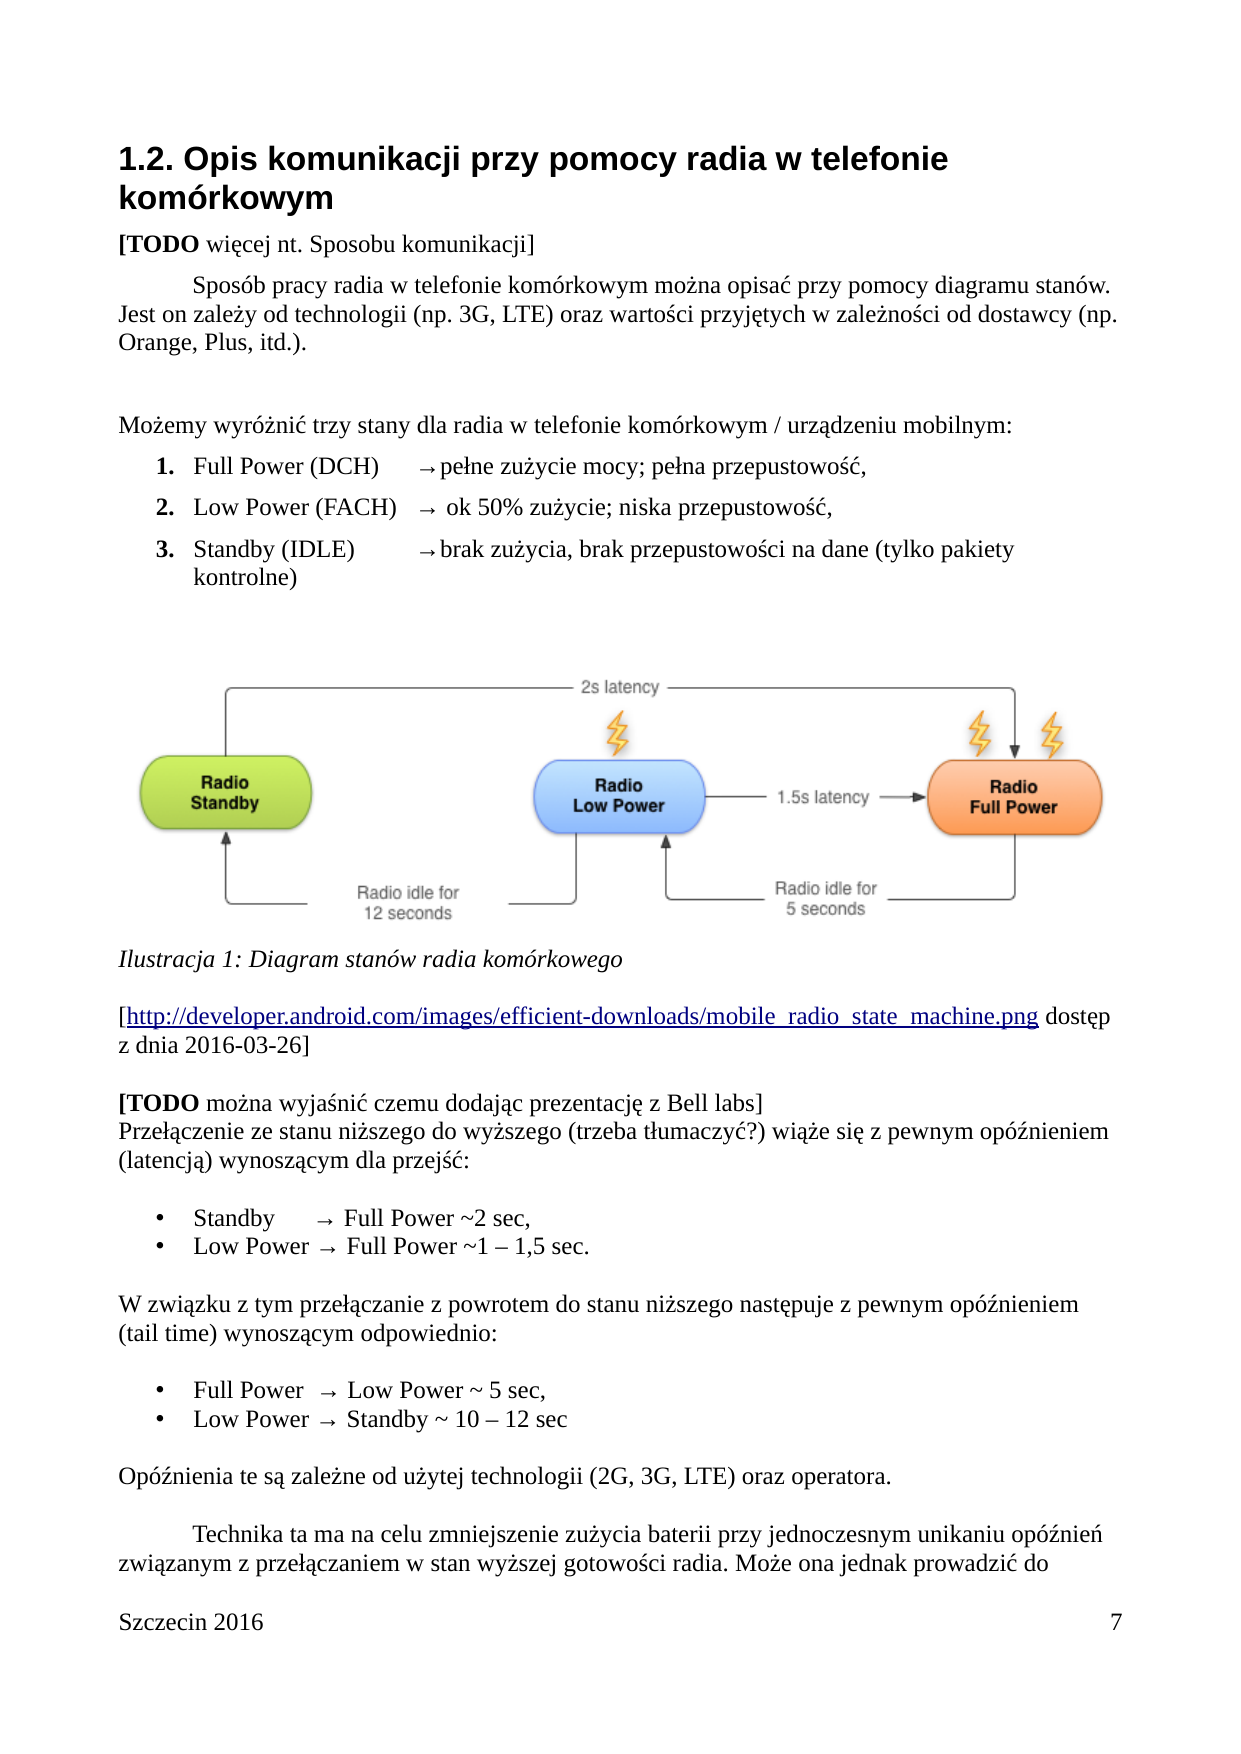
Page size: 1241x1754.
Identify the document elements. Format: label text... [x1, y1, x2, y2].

list Standby (IDLE) →brak zużycia, brak przepustowości na dane (tylko pakiety kontrolne) [156, 534, 1122, 591]
subtitle Low Power → Standby ~ 10 – 12 sec [156, 1404, 1122, 1433]
subtitle Technika ta ma na celu zmniejszenie zużycia baterii przy jednoczesnym unikaniu opóźnień związanym z przełączaniem w stan wyższej gotowości radia. Może ona jednak prowadzić do [118, 1519, 1122, 1576]
subtitle [http://developer.android.com/images/efficient-downloads/mobile_radio_state_machine.png dostęp z dnia 2016-03-26] [118, 1001, 1122, 1059]
text Sposób pracy radia w telefonie komórkowym można opisać przy pomocy diagramu stanów. Jest on zależy od technologii (np. 3G, LTE) oraz wartości przyjętych w zależności od dostawcy (np. Orange, Plus, itd.). [118, 270, 1122, 356]
subtitle Full Power → Low Power ~ 5 sec, [156, 1375, 1122, 1404]
subtitle Standby → Full Power ~2 sec, [156, 1203, 1122, 1231]
subtitle Przełączenie ze stanu niższego do wyższego (trzeba tłumaczyć?) wiąże się z pewnym opóźnieniem (latencją) wynoszącym dla przejść: [118, 1116, 1122, 1203]
text [TODO więcej nt. Sposobu komunikacji] [118, 229, 1122, 257]
list Full Power (DCH) →pełne zużycie mocy; pełna przepustowość, [156, 451, 1122, 480]
text Ilustracja 1: Diagram stanów radia komórkowego [118, 944, 1122, 973]
subtitle Low Power → Full Power ~1 – 1,5 sec. [156, 1231, 1122, 1260]
subtitle 1.2. Opis komunikacji przy pomocy radia w telefonie komórkowym [118, 139, 1122, 216]
picture [118, 657, 1123, 944]
text Możemy wyróżnić trzy stany dla radia w telefonie komórkowym / urządzeniu mobilnym: [118, 410, 1122, 439]
list Low Power (FACH) → ok 50% zużycie; niska przepustowość, [156, 492, 1122, 521]
subtitle W związku z tym przełączanie z powrotem do stanu niższego następuje z pewnym opóźnieniem (tail time) wynoszącym odpowiednio: [118, 1289, 1122, 1346]
subtitle [TODO można wyjaśnić czemu dodając prezentację z Bell labs] [118, 1088, 1122, 1116]
subtitle Opóźnienia te są zależne od użytej technologii (2G, 3G, LTE) oraz operatora. [118, 1461, 1122, 1490]
